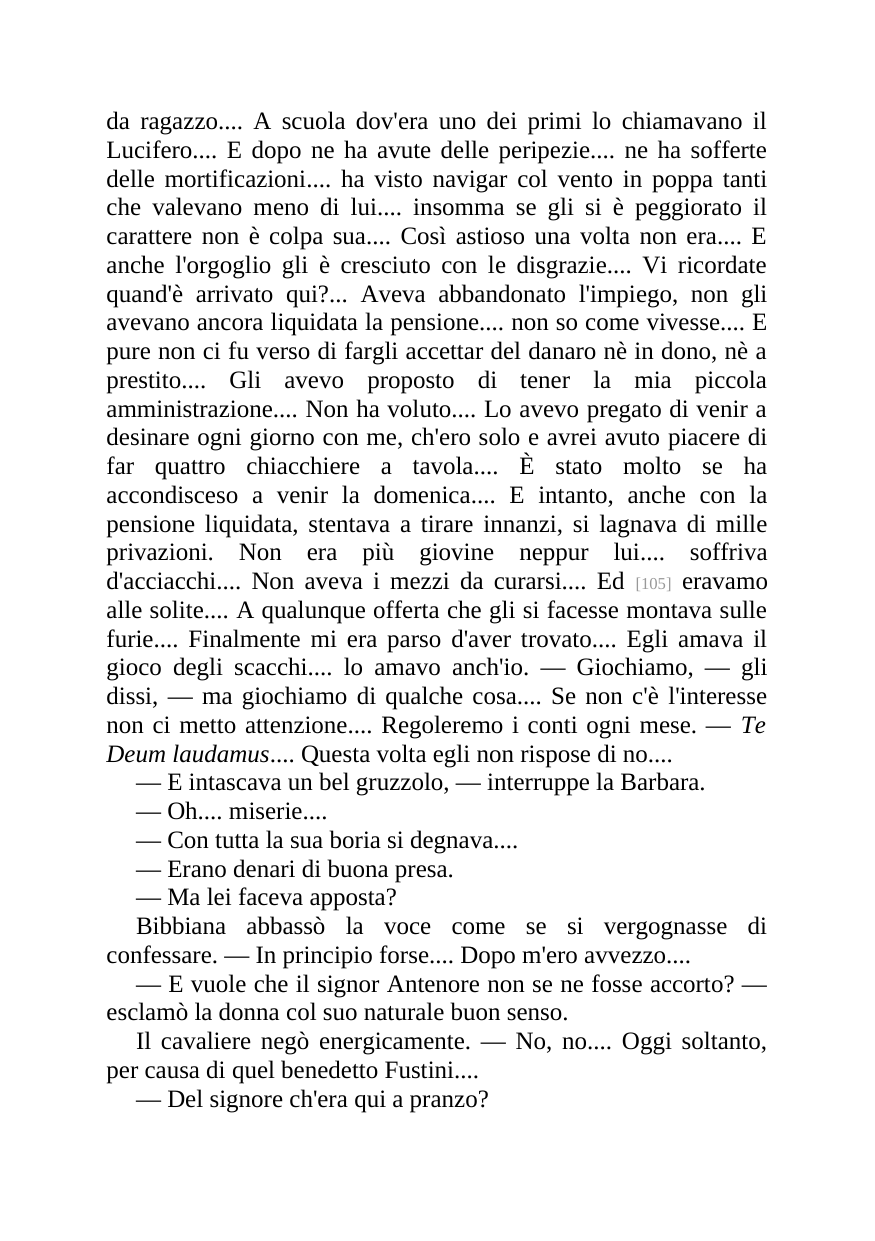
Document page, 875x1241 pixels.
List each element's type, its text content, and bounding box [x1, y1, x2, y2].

text — E intascava un bel gruzzolo, — interruppe la Barbara. [106, 767, 768, 796]
text — Ma lei faceva apposta? [106, 882, 768, 911]
text Bibbiana abbassò la voce come se si vergognasse di confessare. — In principio forse.... Dopo m'ero avvezzo.... [106, 911, 768, 969]
text — Con tutta la sua boria si degnava.... [106, 825, 768, 854]
text — Oh.... miserie.... [106, 796, 768, 825]
text — Del signore ch'era qui a pranzo? [106, 1084, 768, 1112]
text — E vuole che il signor Antenore non se ne fosse accorto? — esclamò la donna col suo naturale buon senso. [106, 969, 768, 1026]
text — Erano denari di buona presa. [106, 854, 768, 882]
text Il cavaliere negò energicamente. — No, no.... Oggi soltanto, per causa di quel benedetto Fustini.... [106, 1026, 768, 1084]
text da ragazzo.... A scuola dov'era uno dei primi lo chiamavano il Lucifero.... E dopo ne ha avute delle peripezie.... ne ha sofferte delle mortificazioni.... ha visto navigar col vento in poppa tanti che valevano meno di lui.... insomma se gli si è peggiorato il carattere non è colpa sua.... Così astioso una volta non era.... E anche l'orgoglio gli è cresciuto con le disgrazie.... Vi ricordate quand'è arrivato qui?... Aveva abbandonato l'impiego, non gli avevano ancora liquidata la pensione.... non so come vivesse.... E pure non ci fu verso di fargli accettar del danaro nè in dono, nè a prestito.... Gli avevo proposto di tener la mia piccola amministrazione.... Non ha voluto.... Lo avevo pregato di venir a desinare ogni giorno con me, ch'ero solo e avrei avuto piacere di far quattro chiacchiere a tavola.... È stato molto se ha accondisceso a venir la domenica.... E intanto, anche con la pensione liquidata, stentava a tirare innanzi, si lagnava di mille privazioni. Non era più giovine neppur lui.... soffriva d'acciacchi.... Non aveva i mezzi da curarsi.... Ed [105] eravamo alle solite.... A qualunque offerta che gli si facesse montava sulle furie.... Finalmente mi era parso d'aver trovato.... Egli amava il gioco degli scacchi.... lo amavo anch'io. — Giochiamo, — gli dissi, — ma giochiamo di qualche cosa.... Se non c'è l'interesse non ci metto attenzione.... Regoleremo i conti ogni mese. — Te Deum laudamus.... Questa volta egli non rispose di no.... [106, 106, 768, 767]
